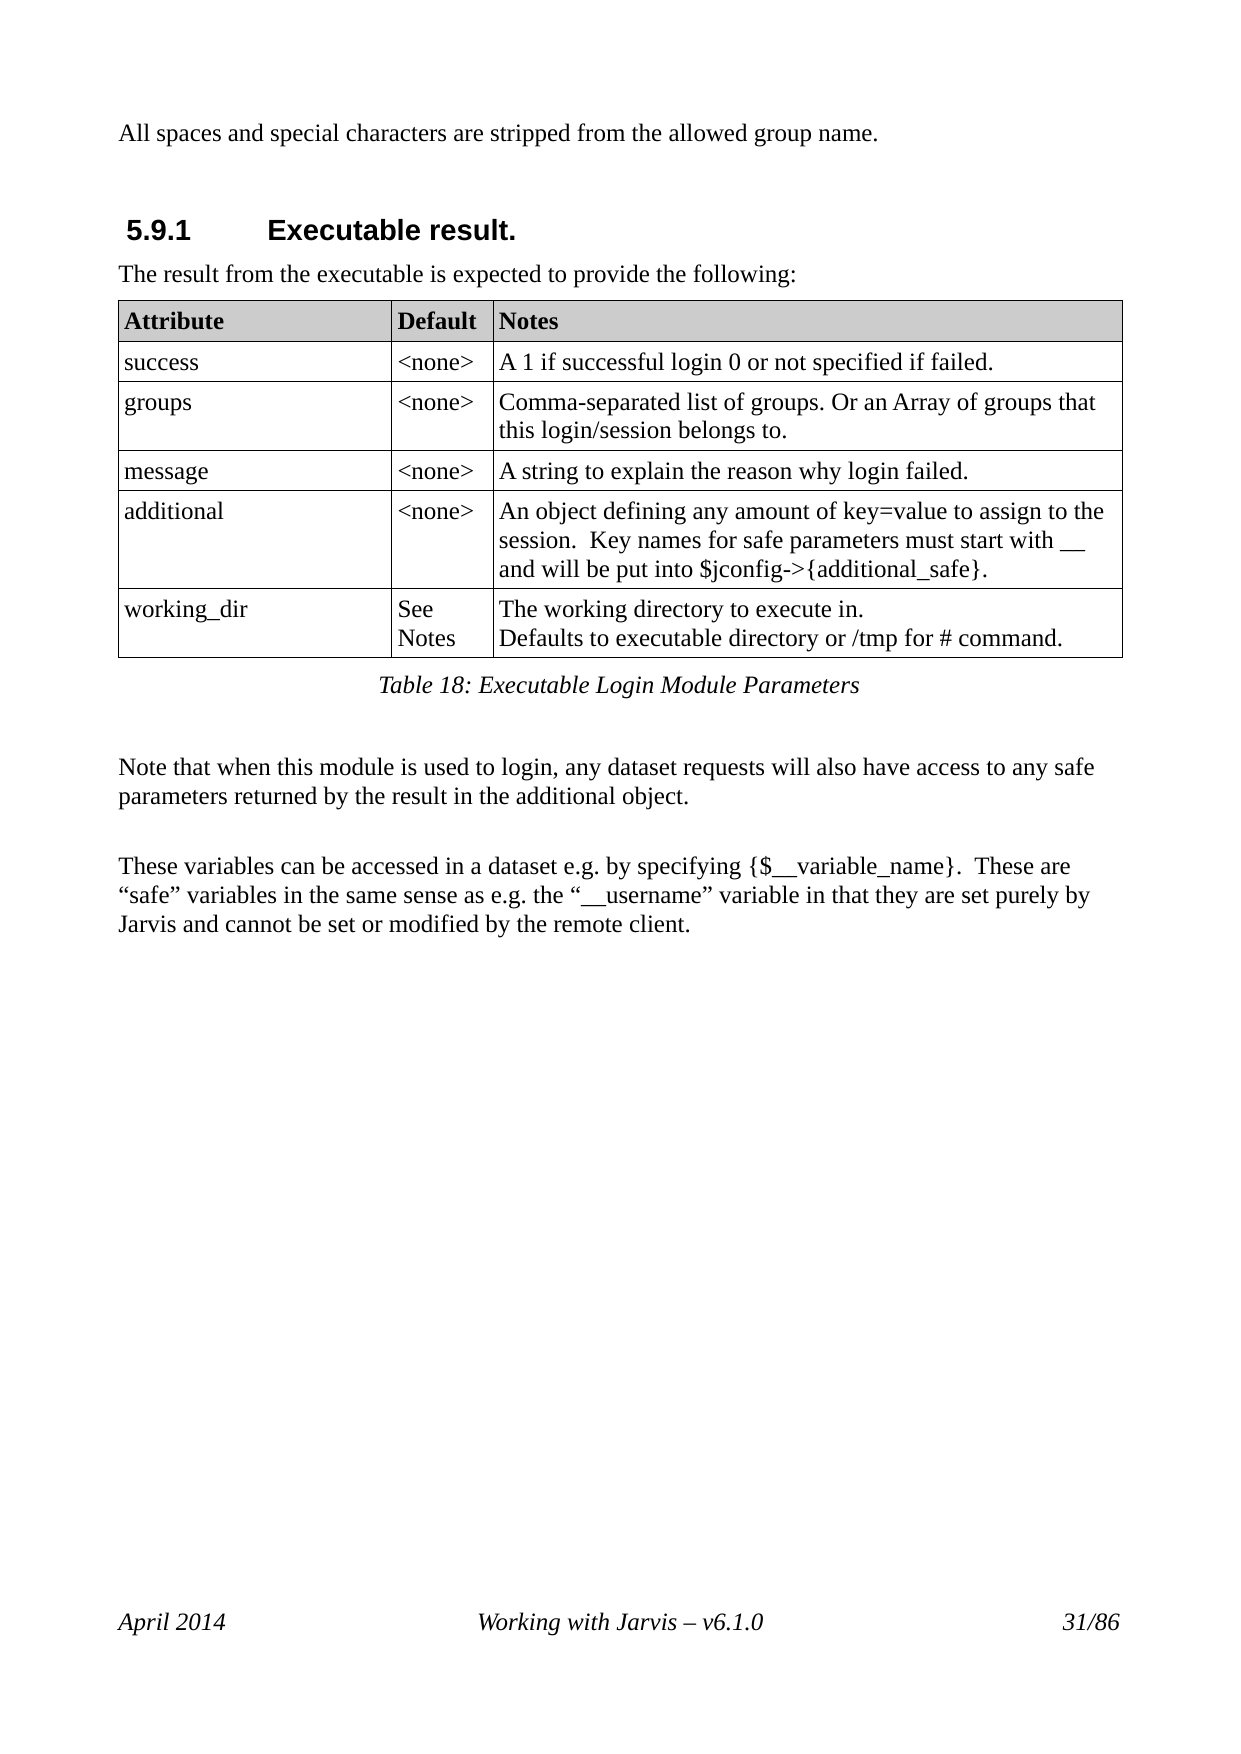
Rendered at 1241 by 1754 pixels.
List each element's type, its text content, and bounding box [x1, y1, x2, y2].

text These variables can be accessed in a dataset e.g. by specifying {$__variable_name}. These are “safe” variables in the same sense as e.g. the “__username” variable in that they are set purely by Jarvis and cannot be set or modified by the remote client. [118, 851, 1122, 937]
table_cell <none> [392, 342, 493, 381]
table_cell additional [119, 491, 391, 588]
text Note that when this module is used to login, any dataset requests will also have access to any safe parameters returned by the result in the additional object. [118, 752, 1122, 810]
table_cell See Notes [392, 589, 493, 657]
table_cell success [119, 342, 391, 381]
table_cell message [119, 451, 391, 490]
table_header Attribute [119, 301, 391, 341]
table_header Default [392, 301, 493, 341]
table_cell An object defining any amount of key=value to assign to the session. Key names for safe parameters must start with __ and will be put into $jconfig->{additional_safe}. [494, 491, 1122, 588]
table_cell A 1 if successful login 0 or not specified if failed. [494, 342, 1122, 381]
table_cell <none> [392, 382, 493, 450]
table_cell <none> [392, 451, 493, 490]
table_cell groups [119, 382, 391, 450]
text The result from the executable is expected to provide the following: [118, 259, 1122, 288]
table_cell A string to explain the reason why login failed. [494, 451, 1122, 490]
subtitle Executable result. [118, 213, 1122, 247]
table_cell The working directory to execute in. Defaults to executable directory or /tmp for # command. [494, 589, 1122, 657]
table_header Notes [494, 301, 1122, 341]
table_cell working_dir [119, 589, 391, 657]
table_cell Comma-separated list of groups. Or an Array of groups that this login/session belongs to. [494, 382, 1122, 450]
text All spaces and special characters are stripped from the allowed group name. [118, 118, 1122, 176]
table_cell <none> [392, 491, 493, 588]
text Table 18: Executable Login Module Parameters [118, 670, 1122, 699]
